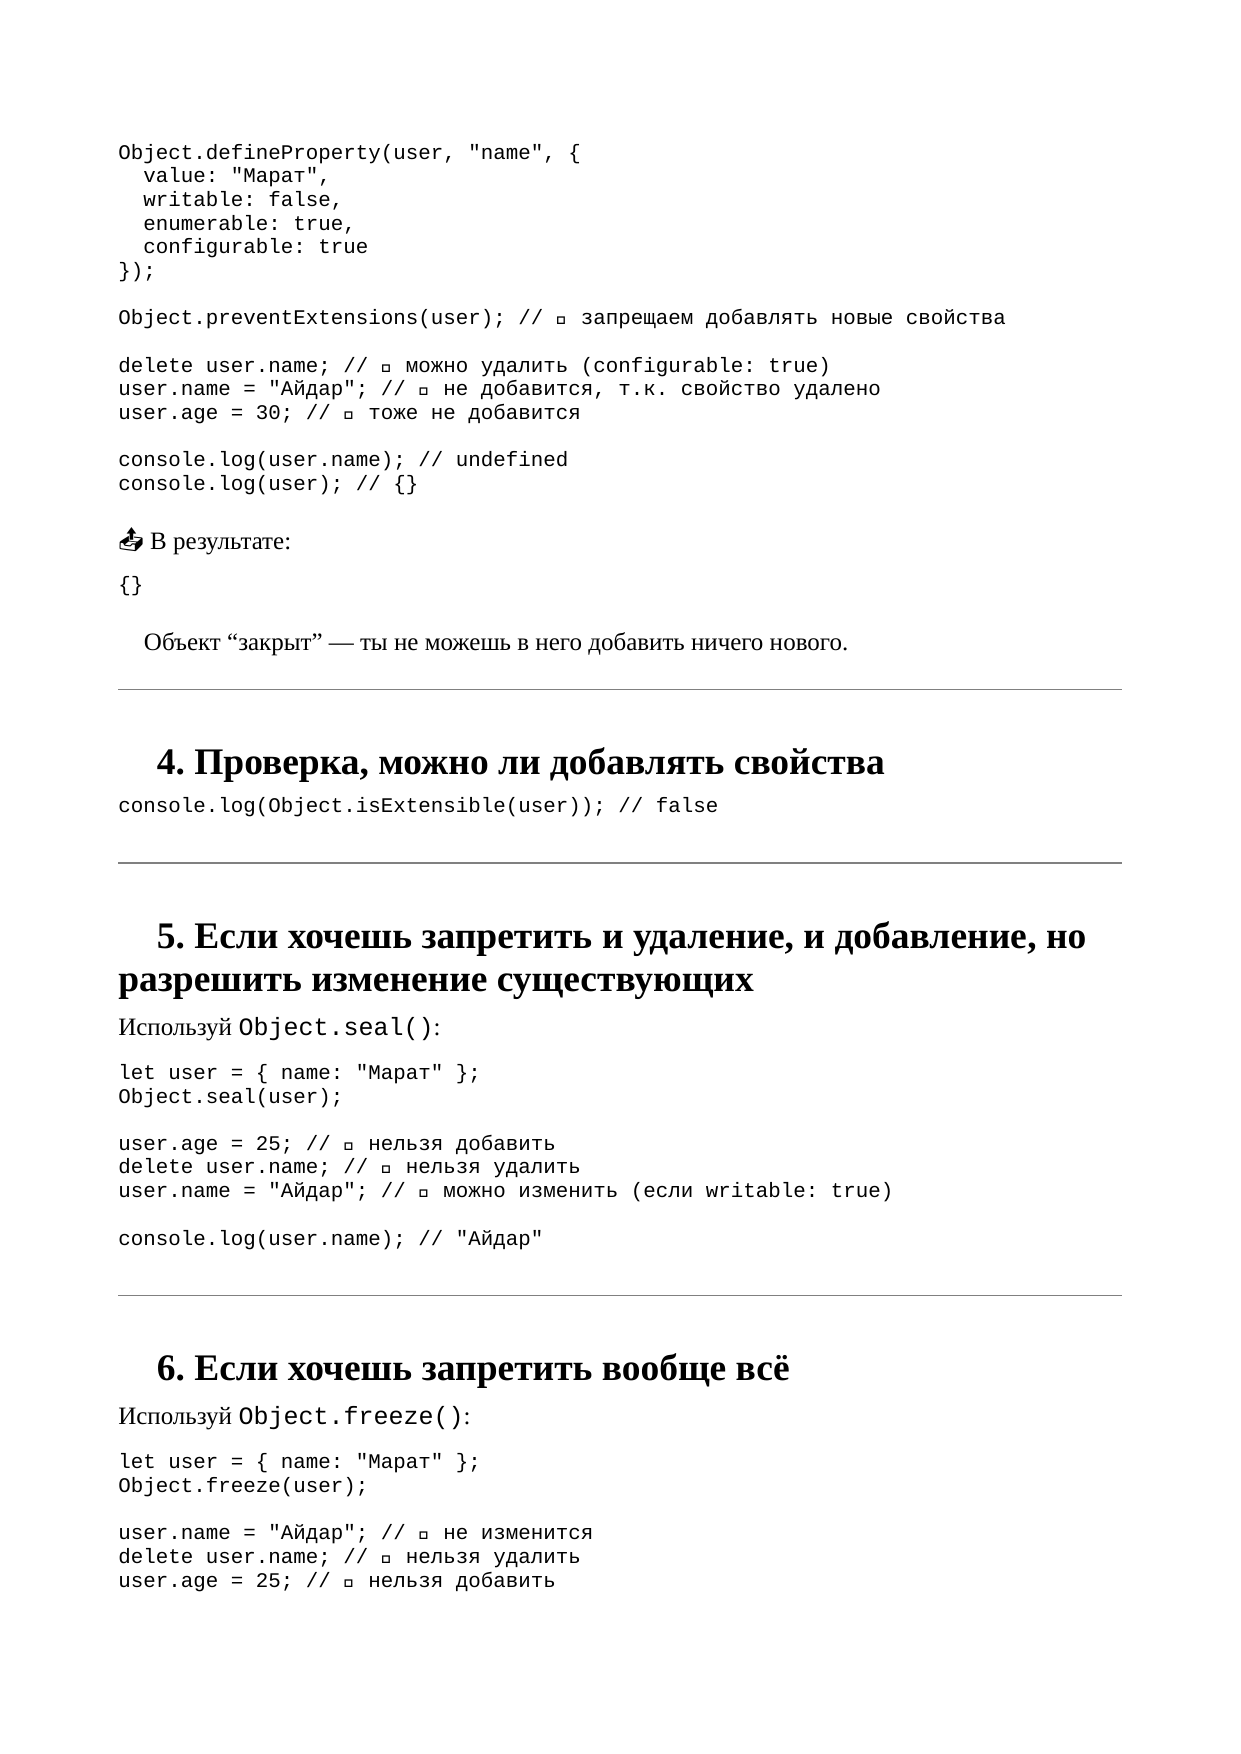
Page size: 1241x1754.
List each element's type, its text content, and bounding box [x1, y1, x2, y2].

text Object.seal(user); [118, 1086, 1122, 1109]
text Используй Object.seal(): [118, 1012, 1122, 1043]
text 📤 В результате: [118, 526, 1122, 555]
text Используй Object.freeze(): [118, 1401, 1122, 1432]
text console.log(user.name); // undefined [118, 449, 1122, 473]
text Object.defineProperty(user, "name", { [118, 142, 1122, 165]
text user.name = "Айдар"; // ❌ не добавится, т.к. свойство удалено [118, 378, 1122, 402]
text delete user.name; // ✅ можно удалить (configurable: true) [118, 354, 1122, 378]
text Object.preventExtensions(user); // 🚫 запрещаем добавлять новые свойства [118, 307, 1122, 331]
text }); [118, 260, 1122, 284]
subtitle 🔹 4. Проверка, можно ли добавлять свойства [118, 739, 1122, 782]
text delete user.name; // ❌ нельзя удалить [118, 1157, 1122, 1180]
text user.name = "Айдар"; // ✅ можно изменить (если writable: true) [118, 1180, 1122, 1204]
text value: "Марат", [118, 165, 1122, 189]
text user.age = 25; // ❌ нельзя добавить [118, 1133, 1122, 1157]
text {} [118, 573, 1122, 597]
text user.age = 25; // ❌ нельзя добавить [118, 1569, 1122, 1593]
text console.log(Object.isExtensible(user)); // false [118, 795, 1122, 819]
text let user = { name: "Марат" }; [118, 1451, 1122, 1475]
text console.log(user.name); // "Айдар" [118, 1227, 1122, 1251]
text let user = { name: "Марат" }; [118, 1062, 1122, 1086]
text user.name = "Айдар"; // ❌ не изменится [118, 1522, 1122, 1546]
text delete user.name; // ❌ нельзя удалить [118, 1546, 1122, 1569]
text enumerable: true, [118, 213, 1122, 236]
text Object.freeze(user); [118, 1475, 1122, 1499]
text console.log(user); // {} [118, 473, 1122, 496]
text configurable: true [118, 236, 1122, 260]
text user.age = 30; // ❌ тоже не добавится [118, 402, 1122, 426]
subtitle 🔹 6. Если хочешь запретить вообще всё [118, 1346, 1122, 1389]
text writable: false, [118, 189, 1122, 213]
subtitle 🔹 5. Если хочешь запретить и удаление, и добавление, но разрешить изменение существующих [118, 913, 1122, 999]
text 💡 Объект “закрыт” — ты не можешь в него добавить ничего нового. [118, 627, 1122, 655]
